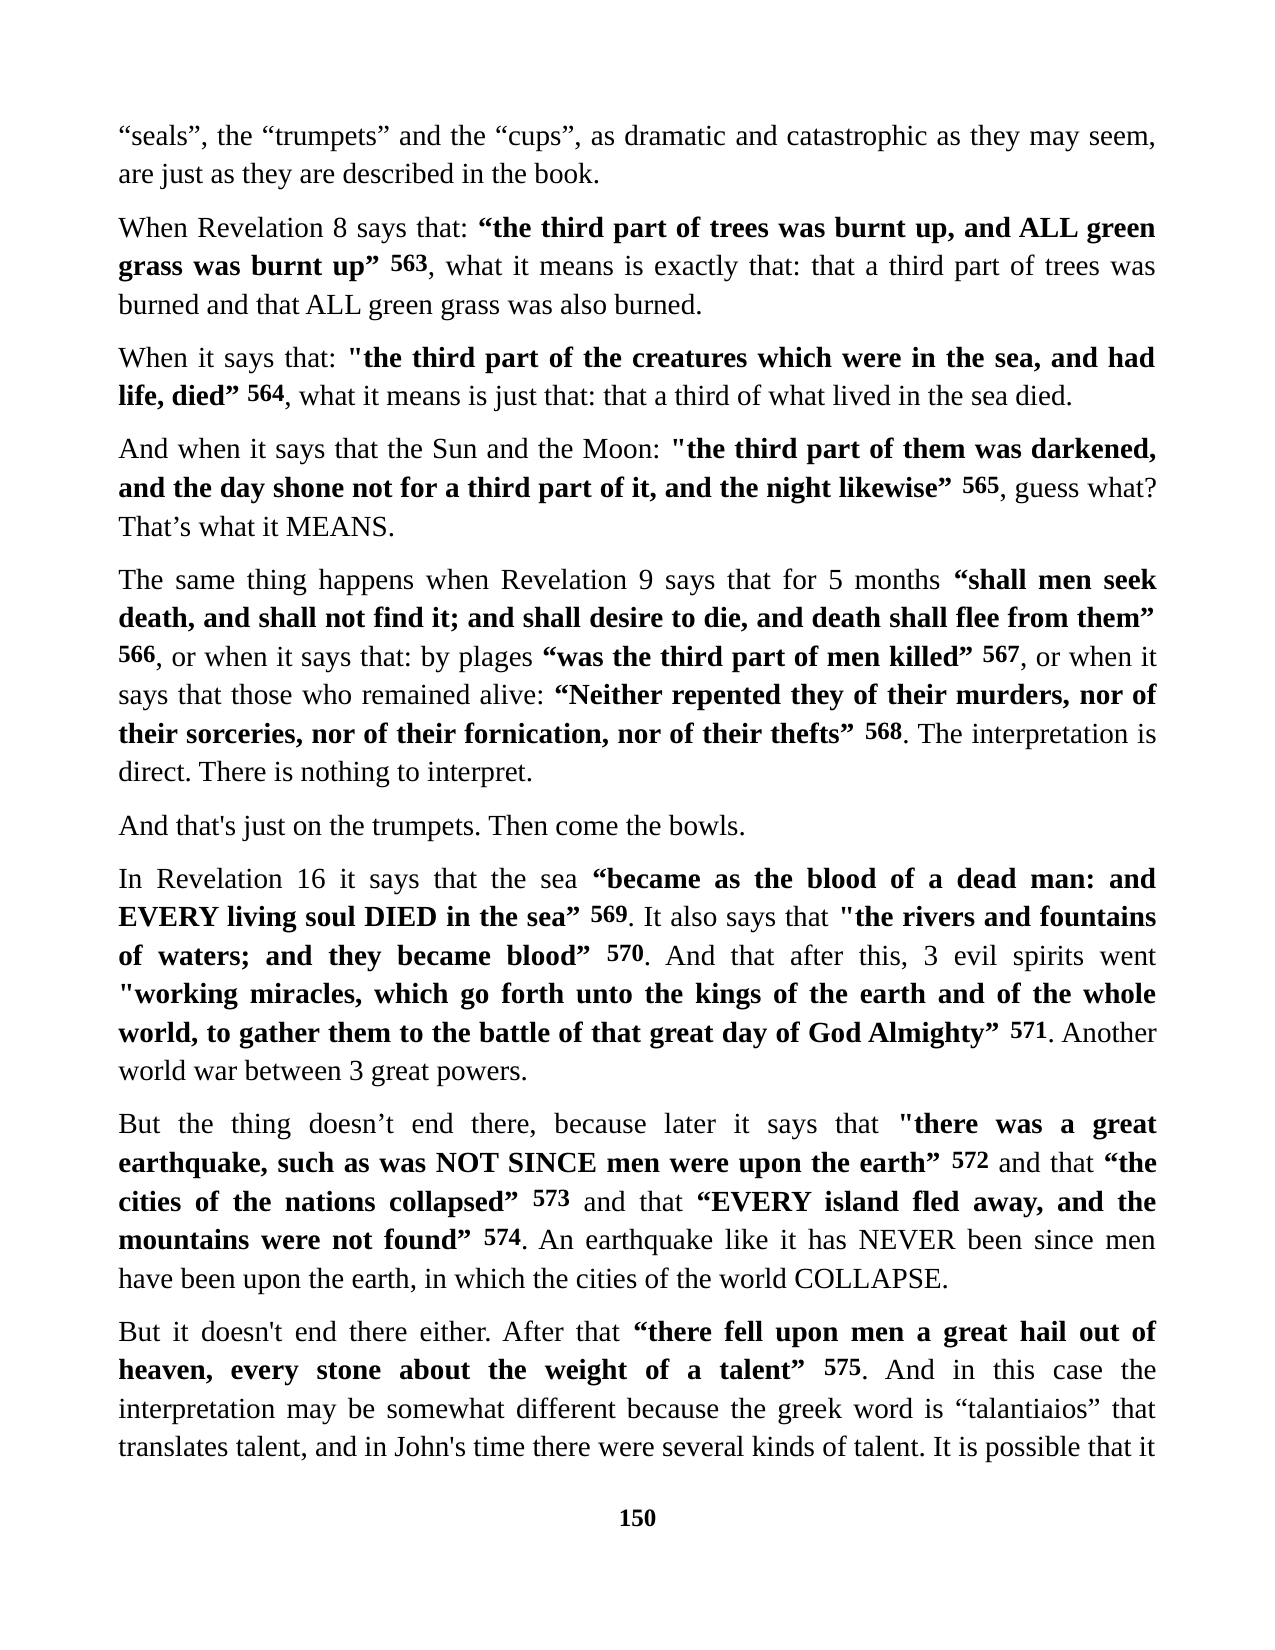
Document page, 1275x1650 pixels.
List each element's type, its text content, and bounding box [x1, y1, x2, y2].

text When it says that: "the third part of the creatures which were in the sea, and had life, died” , what it means is just that: that a third of what lived in the sea died. [118, 340, 1157, 412]
text But the thing doesn’t end there, because later it says that "there was a great earthquake, such as was NOT SINCE men were upon the earth” and that “the cities of the nations collapsed” and that “EVERY island fled away, and the mountains were not found” . An earthquake like it has NEVER been since men have been upon the earth, in which the cities of the world COLLAPSE. [118, 1107, 1157, 1294]
text “seals”, the “trumpets” and the “cups”, as dramatic and catastrophic as they may seem, are just as they are described in the book. [118, 118, 1157, 190]
text And that's just on the trumpets. Then come the bowls. [118, 808, 1157, 841]
text When Revelation 8 says that: “the third part of trees was burnt up, and ALL green grass was burnt up” , what it means is exactly that: that a third part of trees was burned and that ALL green grass was also burned. [118, 210, 1157, 320]
text And when it says that the Sun and the Moon: "the third part of them was darkened, and the day shone not for a third part of it, and the night likewise” , guess what? That’s what it MEANS. [118, 432, 1157, 542]
text In Revelation 16 it says that the sea “became as the blood of a dead man: and EVERY living soul DIED in the sea” . It also says that "the rivers and fountains of waters; and they became blood” . And that after this, 3 evil spirits went "working miracles, which go forth unto the kings of the earth and of the whole world, to gather them to the battle of that great day of God Almighty” . Another world war between 3 great powers. [118, 861, 1157, 1087]
text But it doesn't end there either. After that “there fell upon men a great hail out of heaven, every stone about the weight of a talent” . And in this case the interpretation may be somewhat different because the greek word is “talantiaios” that translates talent, and in John's time there were several kinds of talent. It is possible that it [118, 1314, 1157, 1463]
text The same thing happens when Revelation 9 says that for 5 months “shall men seek death, and shall not find it; and shall desire to die, and death shall flee from them” , or when it says that: by plages “was the third part of men killed” , or when it says that those who remained alive: “Neither repented they of their murders, nor of their sorceries, nor of their fornication, nor of their thefts” . The interpretation is direct. There is nothing to interpret. [118, 562, 1157, 788]
